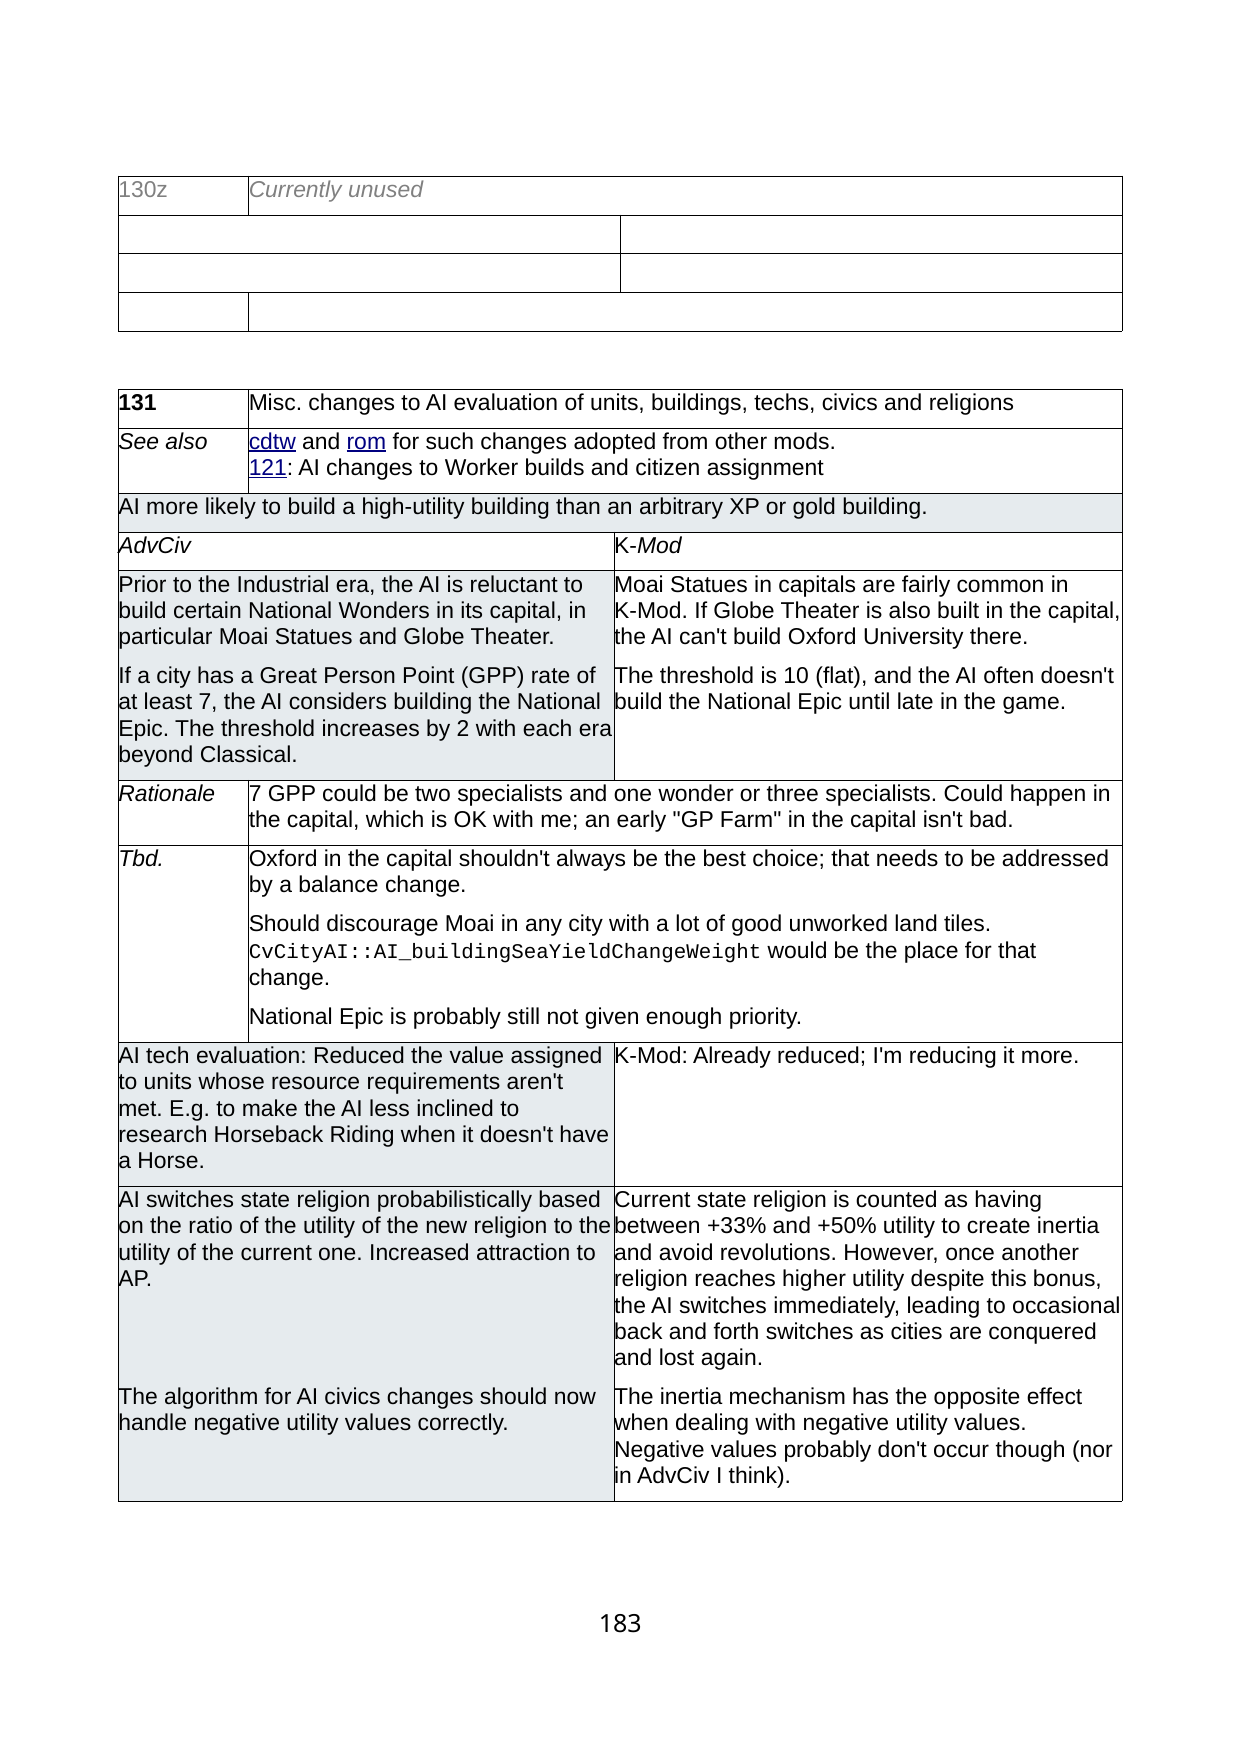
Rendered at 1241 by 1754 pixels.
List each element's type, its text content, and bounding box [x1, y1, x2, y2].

table_cell [621, 216, 1122, 253]
table_cell Prior to the Industrial era, the AI is reluctant to build certain National Wonders in its capital, in particular Moai Statues and Globe Theater. If a city has a Great Person Point (GPP) rate of at least 7, the AI considers building the National Epic. The threshold increases by 2 with each era beyond Classical. [119, 571, 614, 780]
table_cell [119, 254, 620, 292]
table_cell AI switches state religion probabilistically based on the ratio of the utility of the new religion to the utility of the current one. Increased attraction to AP. The algorithm for AI civics changes should now handle negative utility values correctly. [119, 1187, 614, 1501]
table_cell [119, 293, 248, 331]
table_cell Rationale [119, 781, 248, 845]
table_header 130z [119, 177, 248, 214]
table_cell Moai Statues in capitals are fairly common in K‑Mod. If Globe Theater is also built in the capital, the AI can't build Oxford University there. The threshold is 10 (flat), and the AI often doesn't build the National Epic until late in the game. [615, 571, 1122, 780]
table_cell Oxford in the capital shouldn't always be the best choice; that needs to be addressed by a balance change. Should discourage Moai in any city with a lot of good unworked land tiles. CvCityAI::AI_buildingSeaYieldChangeWeight would be the place for that change. National Epic is probably still not given enough priority. [249, 846, 1122, 1042]
table_header Misc. changes to AI evaluation of units, buildings, techs, civics and religions [249, 390, 1122, 427]
table_cell [119, 216, 620, 253]
table_cell See also [119, 429, 248, 493]
table_cell AI more likely to build a high-utility building than an arbitrary XP or gold building. [119, 494, 1122, 532]
table_cell Current state religion is counted as having between +33% and +50% utility to create inertia and avoid revolutions. However, once another religion reaches higher utility despite this bonus, the AI switches immediately, leading to occasional back and forth switches as cities are conquered and lost again. The inertia mechanism has the opposite effect when dealing with negative utility values. Negative values probably don't occur though (nor in AdvCiv I think). [615, 1187, 1122, 1501]
table_header 131 [119, 390, 248, 427]
table_cell [249, 293, 1122, 331]
table_cell AI tech evaluation: Reduced the value assigned to units whose resource requirements aren't met. E.g. to make the AI less inclined to research Horseback Riding when it doesn't have a Horse. [119, 1043, 614, 1186]
table_cell cdtw and rom for such changes adopted from other mods. 121: AI changes to Worker builds and citizen assignment [249, 429, 1122, 493]
table_cell 7 GPP could be two specialists and one wonder or three specialists. Could happen in the capital, which is OK with me; an early "GP Farm" in the capital isn't bad. [249, 781, 1122, 845]
table_cell AdvCiv [119, 533, 614, 570]
table_cell Tbd. [119, 846, 248, 1042]
table_cell K-Mod [615, 533, 1122, 570]
table_header Currently unused [249, 177, 1122, 214]
table_cell K-Mod: Already reduced; I'm reducing it more. [615, 1043, 1122, 1186]
table_cell [621, 254, 1122, 292]
